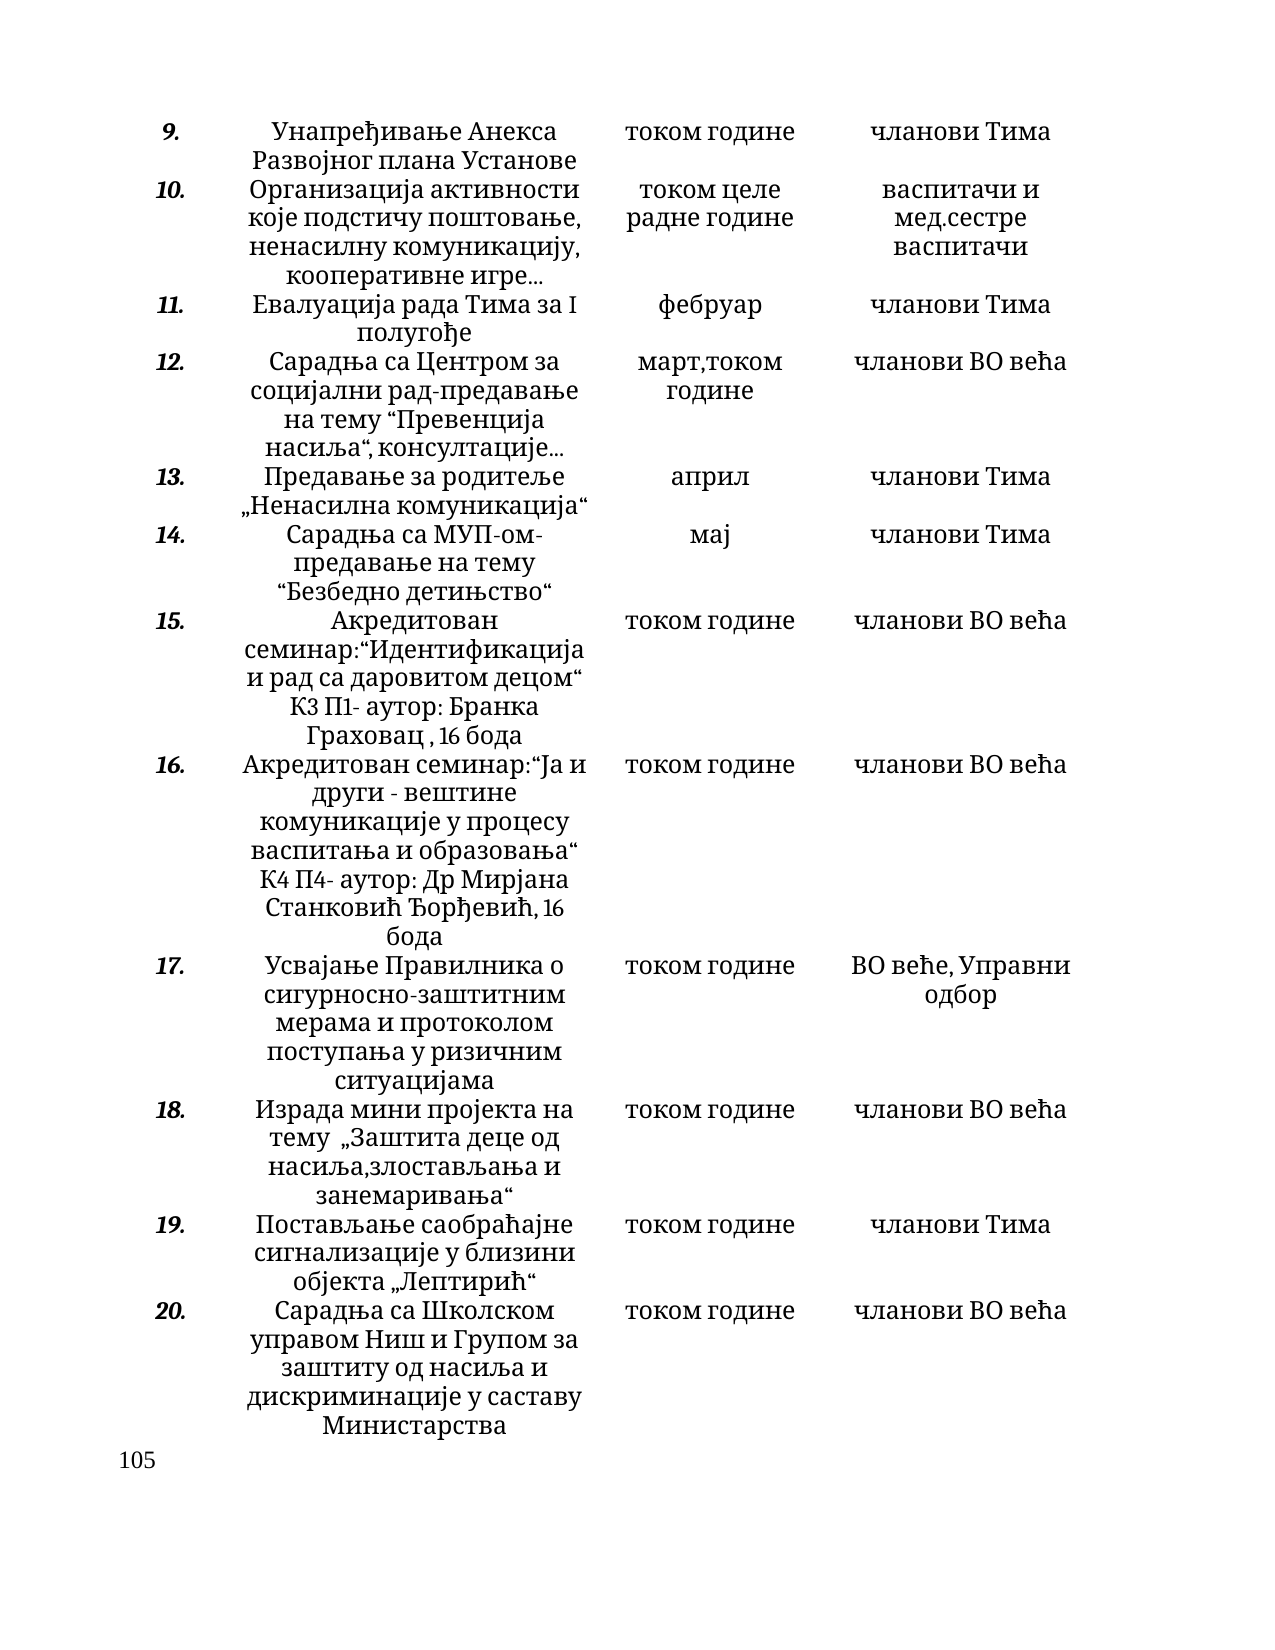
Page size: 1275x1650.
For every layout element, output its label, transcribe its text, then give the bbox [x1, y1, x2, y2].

table_cell Сарадња са Школском управом Ниш и Групом за заштиту од насиља и дискриминације у саставу Министарства [226, 1297, 603, 1441]
table_cell Предавање за родитеље „Ненасилна комуникација“ [226, 463, 603, 521]
table_cell чланови Тима [817, 1211, 1104, 1297]
table_cell Израда мини пројекта на тему „Заштита деце од насиља,злостављања и занемаривања“ [226, 1096, 603, 1211]
table_cell током године [603, 1297, 817, 1441]
table_cell Организација активности које подстичу поштовање, ненасилну комуникацију, кооперативне игре... [226, 176, 603, 291]
table_cell 13. [118, 463, 226, 521]
table_cell 9. [118, 118, 226, 176]
table_cell васпитачи и мед.сестре васпитачи [817, 176, 1104, 291]
table_cell током године [603, 607, 817, 751]
table_cell током године [603, 952, 817, 1096]
table_cell чланови Тима [817, 118, 1104, 176]
table_cell чланови Тима [817, 291, 1104, 348]
table_cell фебруар [603, 291, 817, 348]
table_cell чланови ВО већа [817, 1297, 1104, 1441]
table_cell април [603, 463, 817, 521]
table_cell чланови ВО већа [817, 607, 1104, 751]
table_cell током године [603, 1096, 817, 1211]
table_cell 16. [118, 751, 226, 952]
table_cell чланови ВО већа [817, 1096, 1104, 1211]
table_cell 17. [118, 952, 226, 1096]
table_cell 15. [118, 607, 226, 751]
table_cell чланови ВО већа [817, 348, 1104, 463]
table_cell 18. [118, 1096, 226, 1211]
table_cell током целе радне године [603, 176, 817, 291]
table_cell ВО веће, Управни одбор [817, 952, 1104, 1096]
table_cell 10. [118, 176, 226, 291]
table_cell Евалуација рада Тима за I полугође [226, 291, 603, 348]
table_cell Сарадња са МУП-ом-предавање на тему “Безбедно детињство“ [226, 521, 603, 607]
table_cell 11. [118, 291, 226, 348]
table_cell Акредитован семинар:“Идентификација и рад са даровитом децом“ К3 П1- аутор: Бранка Граховац , 16 бода [226, 607, 603, 751]
table_cell 20. [118, 1297, 226, 1441]
table_cell током године [603, 1211, 817, 1297]
table_cell током године [603, 751, 817, 952]
table_cell Сарадња са Центром за социјални рад-предавање на тему “Превенција насиља“, консултације... [226, 348, 603, 463]
table_cell 14. [118, 521, 226, 607]
table_cell током године [603, 118, 817, 176]
table_cell март,током године [603, 348, 817, 463]
table_cell чланови Тима [817, 521, 1104, 607]
table_cell Акредитован семинар:“Ја и други - вештине комуникације у процесу васпитања и образовања“ К4 П4- аутор: Др Мирјана Станковић Ђорђевић, 16 бода [226, 751, 603, 952]
table_cell чланови Тима [817, 463, 1104, 521]
table_cell Унапређивање Анекса Развојног плана Установе [226, 118, 603, 176]
table_cell чланови ВО већа [817, 751, 1104, 952]
table_cell Усвајање Правилника о сигурносно-заштитним мерама и протоколом поступања у ризичним ситуацијама [226, 952, 603, 1096]
table_cell мај [603, 521, 817, 607]
table_cell 12. [118, 348, 226, 463]
table_cell 19. [118, 1211, 226, 1297]
table_cell Постављање саобраћајне сигнализације у близини објекта „Лептирић“ [226, 1211, 603, 1297]
